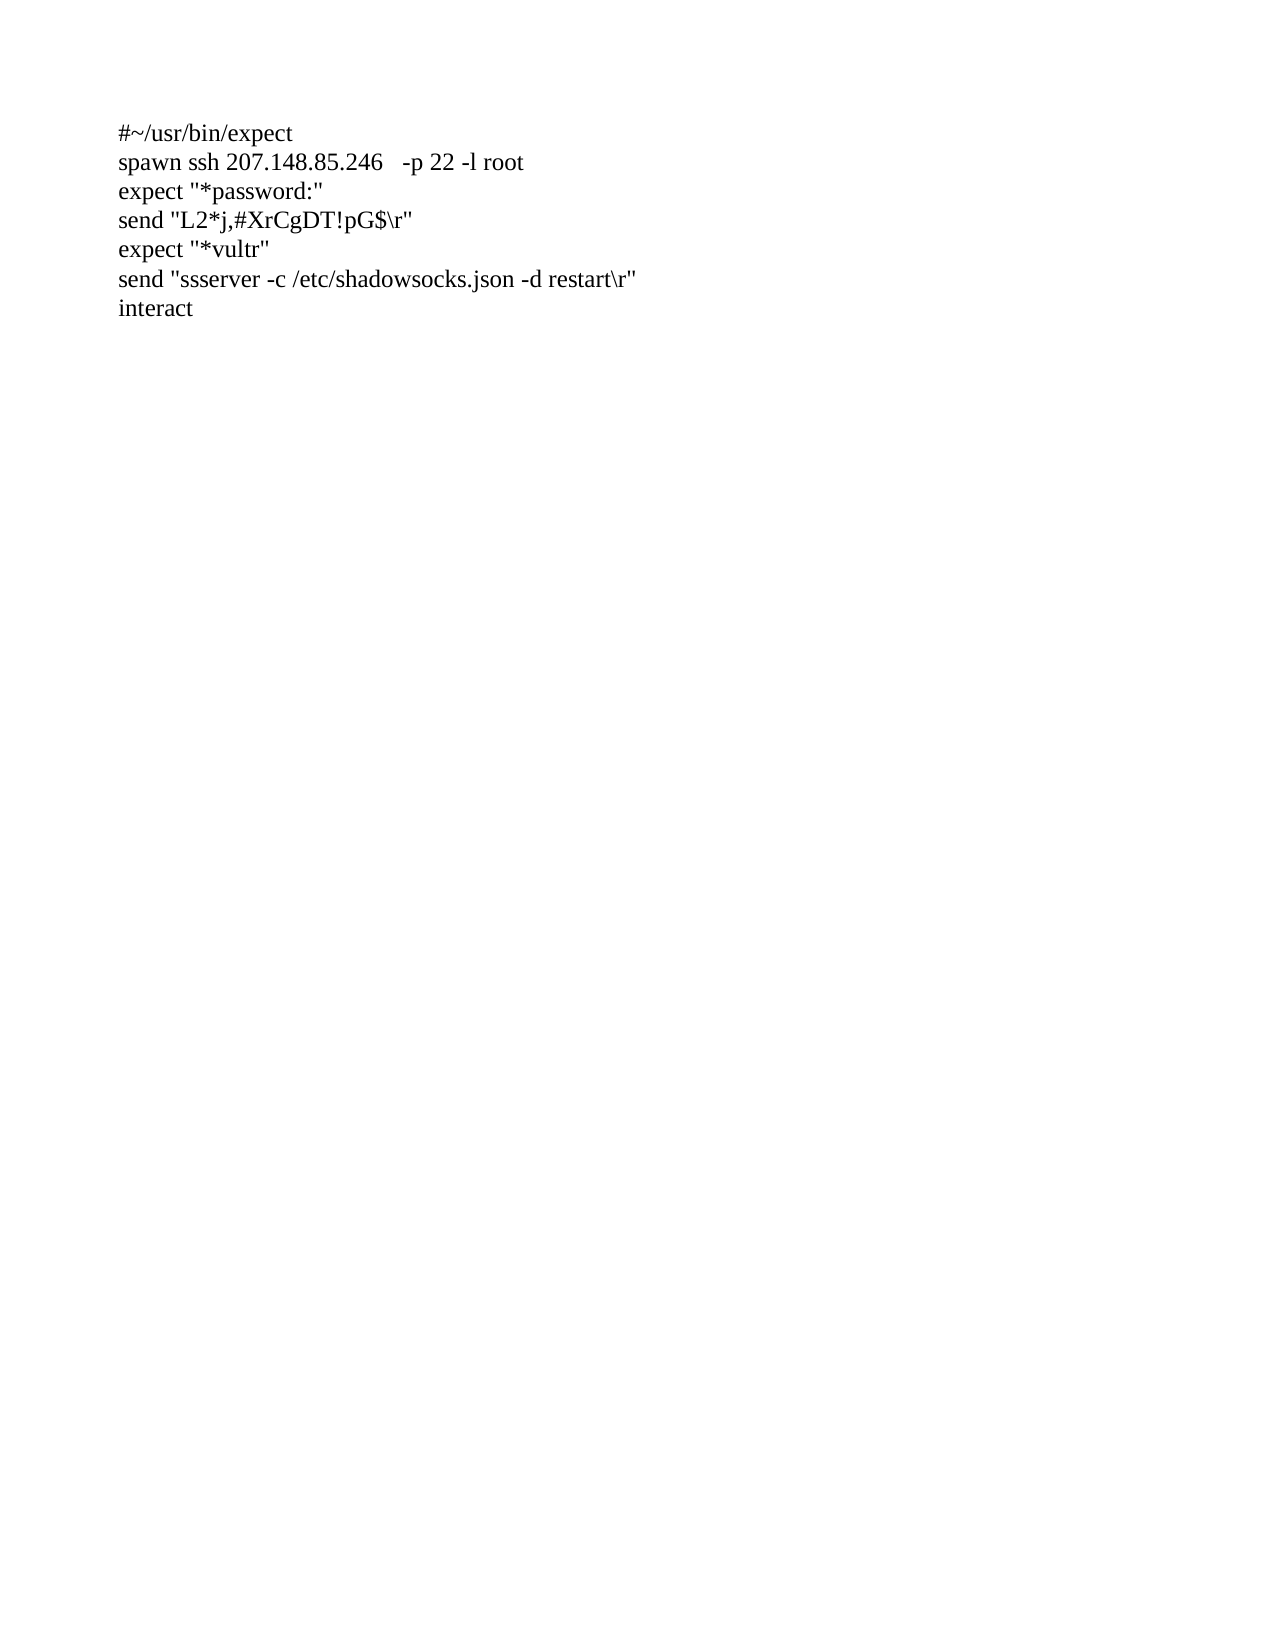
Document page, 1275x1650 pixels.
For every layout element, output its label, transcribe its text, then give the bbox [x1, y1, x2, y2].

text spawn ssh 207.148.85.246 -p 22 -l root [118, 147, 1157, 176]
text send "L2*j,#XrCgDT!pG$\r" [118, 205, 1157, 234]
text interact [118, 292, 1157, 322]
text #~/usr/bin/expect [118, 118, 1157, 147]
text send "ssserver -c /etc/shadowsocks.json -d restart\r" [118, 263, 1157, 292]
text expect "*vultr" [118, 234, 1157, 263]
text expect "*password:" [118, 176, 1157, 205]
